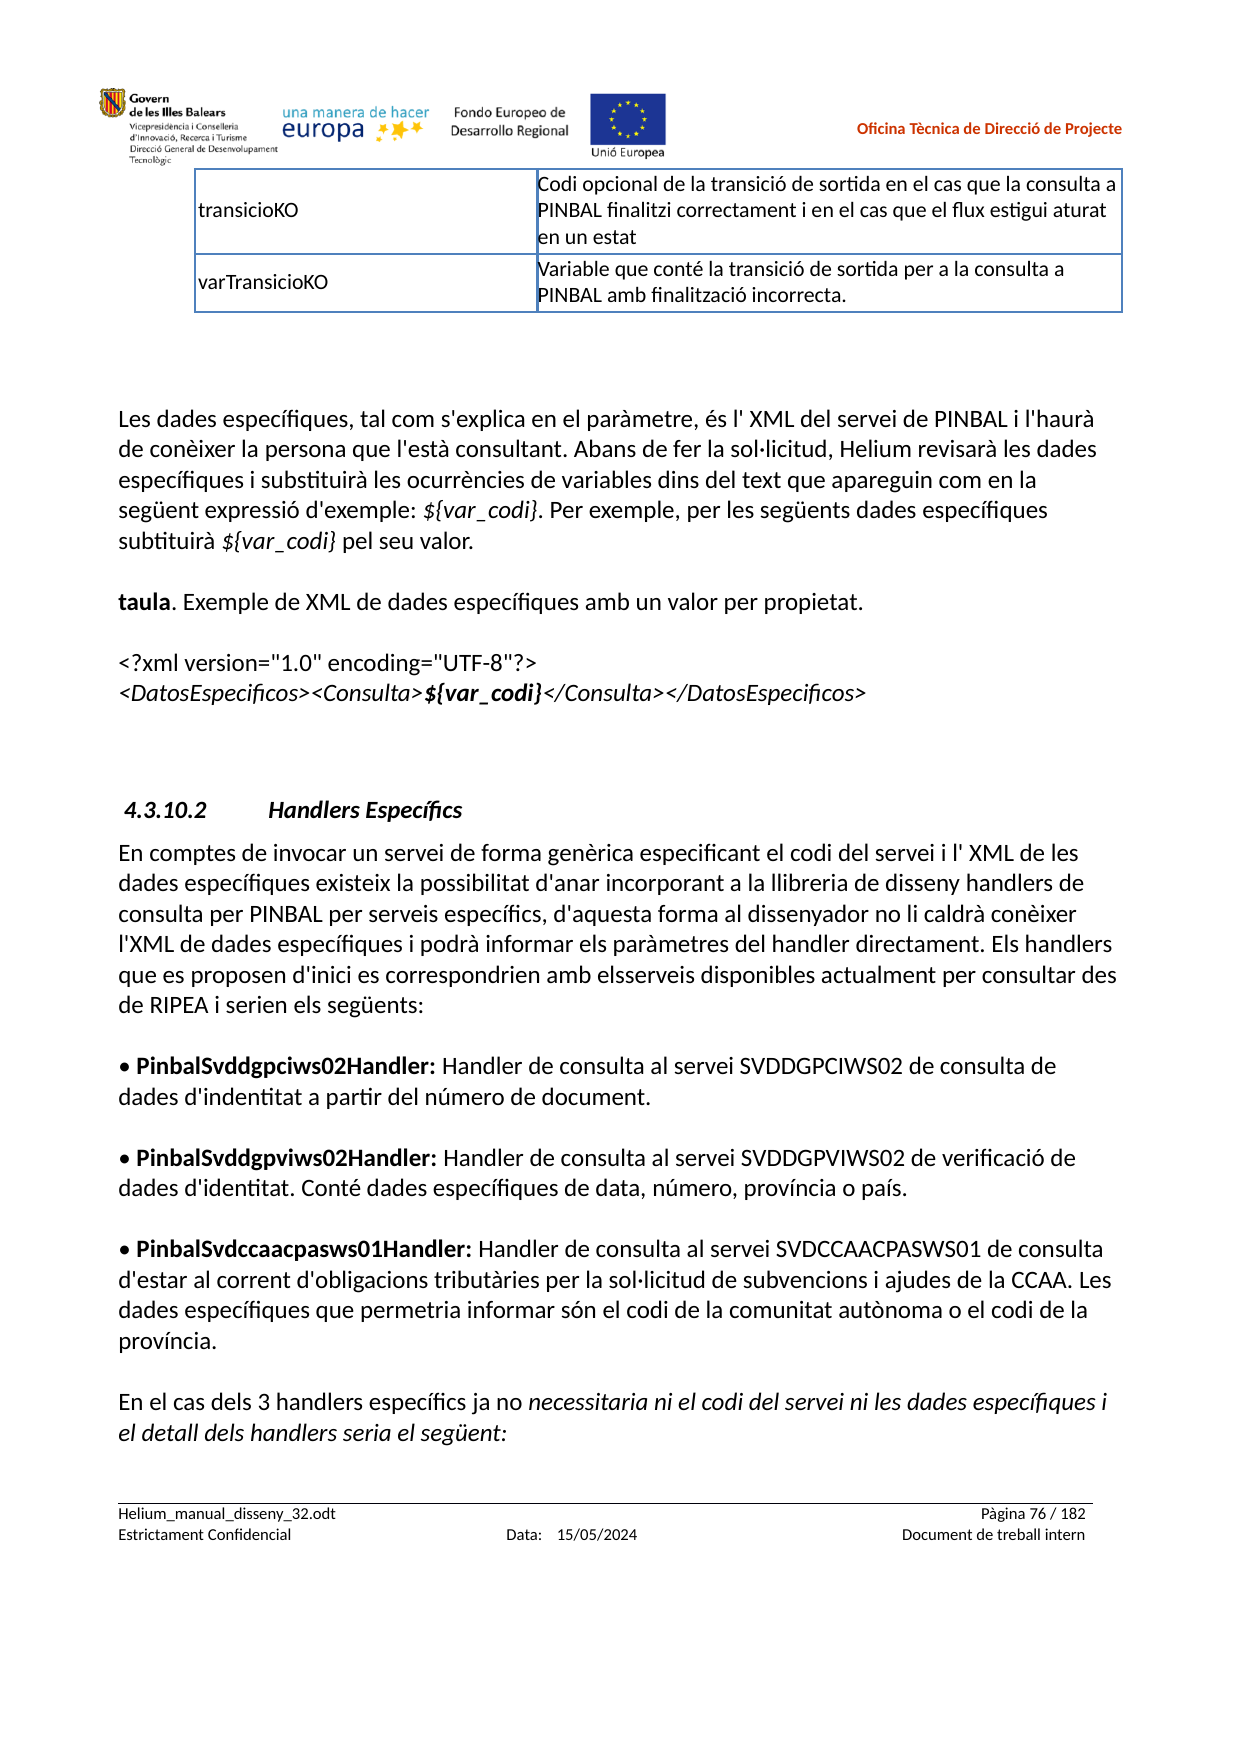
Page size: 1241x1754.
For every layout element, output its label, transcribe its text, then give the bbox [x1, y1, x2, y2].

text • PinbalSvddgpciws02Handler: Handler de consulta al servei SVDDGPCIWS02 de consulta de dades d'indentitat a partir del número de document. [118, 1050, 1122, 1111]
text En comptes de invocar un servei de forma genèrica especificant el codi del servei i l' XML de les dades específiques existeix la possibilitat d'anar incorporant a la llibreria de disseny handlers de consulta per PINBAL per serveis específics, d'aquesta forma al dissenyador no li caldrà conèixer l'XML de dades específiques i podrà informar els paràmetres del handler directament. Els handlers que es proposen d'inici es correspondrien amb elsserveis disponibles actualment per consultar des de RIPEA i serien els següents: [118, 837, 1122, 1020]
picture [99, 87, 668, 166]
text Les dades específiques, tal com s'explica en el paràmetre, és l' XML del servei de PINBAL i l'haurà de conèixer la persona que l'està consultant. Abans de fer la sol·licitud, Helium revisarà les dades específiques i substituirà les ocurrències de variables dins del text que apareguin com en la següent expressió d'exemple: ${var_codi}. Per exemple, per les següents dades específiques subtituirà ${var_codi} pel seu valor. [118, 403, 1122, 555]
text • PinbalSvddgpviws02Handler: Handler de consulta al servei SVDDGPVIWS02 de verificació de dades d'identitat. Conté dades específiques de data, número, província o país. [118, 1142, 1122, 1203]
subtitle Handlers Específics [118, 794, 1122, 824]
table_cell Codi opcional de la transició de sortida en el cas que la consulta a PINBAL finalitzi correctament i en el cas que el flux estigui aturat en un estat [539, 170, 1121, 253]
table_cell transicioKO [196, 170, 536, 253]
text • PinbalSvdccaacpasws01Handler: Handler de consulta al servei SVDCCAACPASWS01 de consulta d'estar al corrent d'obligacions tributàries per la sol·licitud de subvencions i ajudes de la CCAA. Les dades específiques que permetria informar són el codi de la comunitat autònoma o el codi de la província. [118, 1233, 1122, 1356]
text <DatosEspecificos><Consulta>${var_codi}</Consulta></DatosEspecificos> [118, 677, 1122, 708]
text <?xml version="1.0" encoding="UTF-8"?> [118, 647, 1122, 677]
table_cell varTransicioKO [196, 255, 536, 311]
text En el cas dels 3 handlers específics ja no necessitaria ni el codi del servei ni les dades específiques i el detall dels handlers seria el següent: [118, 1386, 1122, 1447]
text taula. Exemple de XML de dades específiques amb un valor per propietat. [118, 586, 1122, 616]
table_cell Variable que conté la transició de sortida per a la consulta a PINBAL amb finalització incorrecta. [539, 255, 1121, 311]
